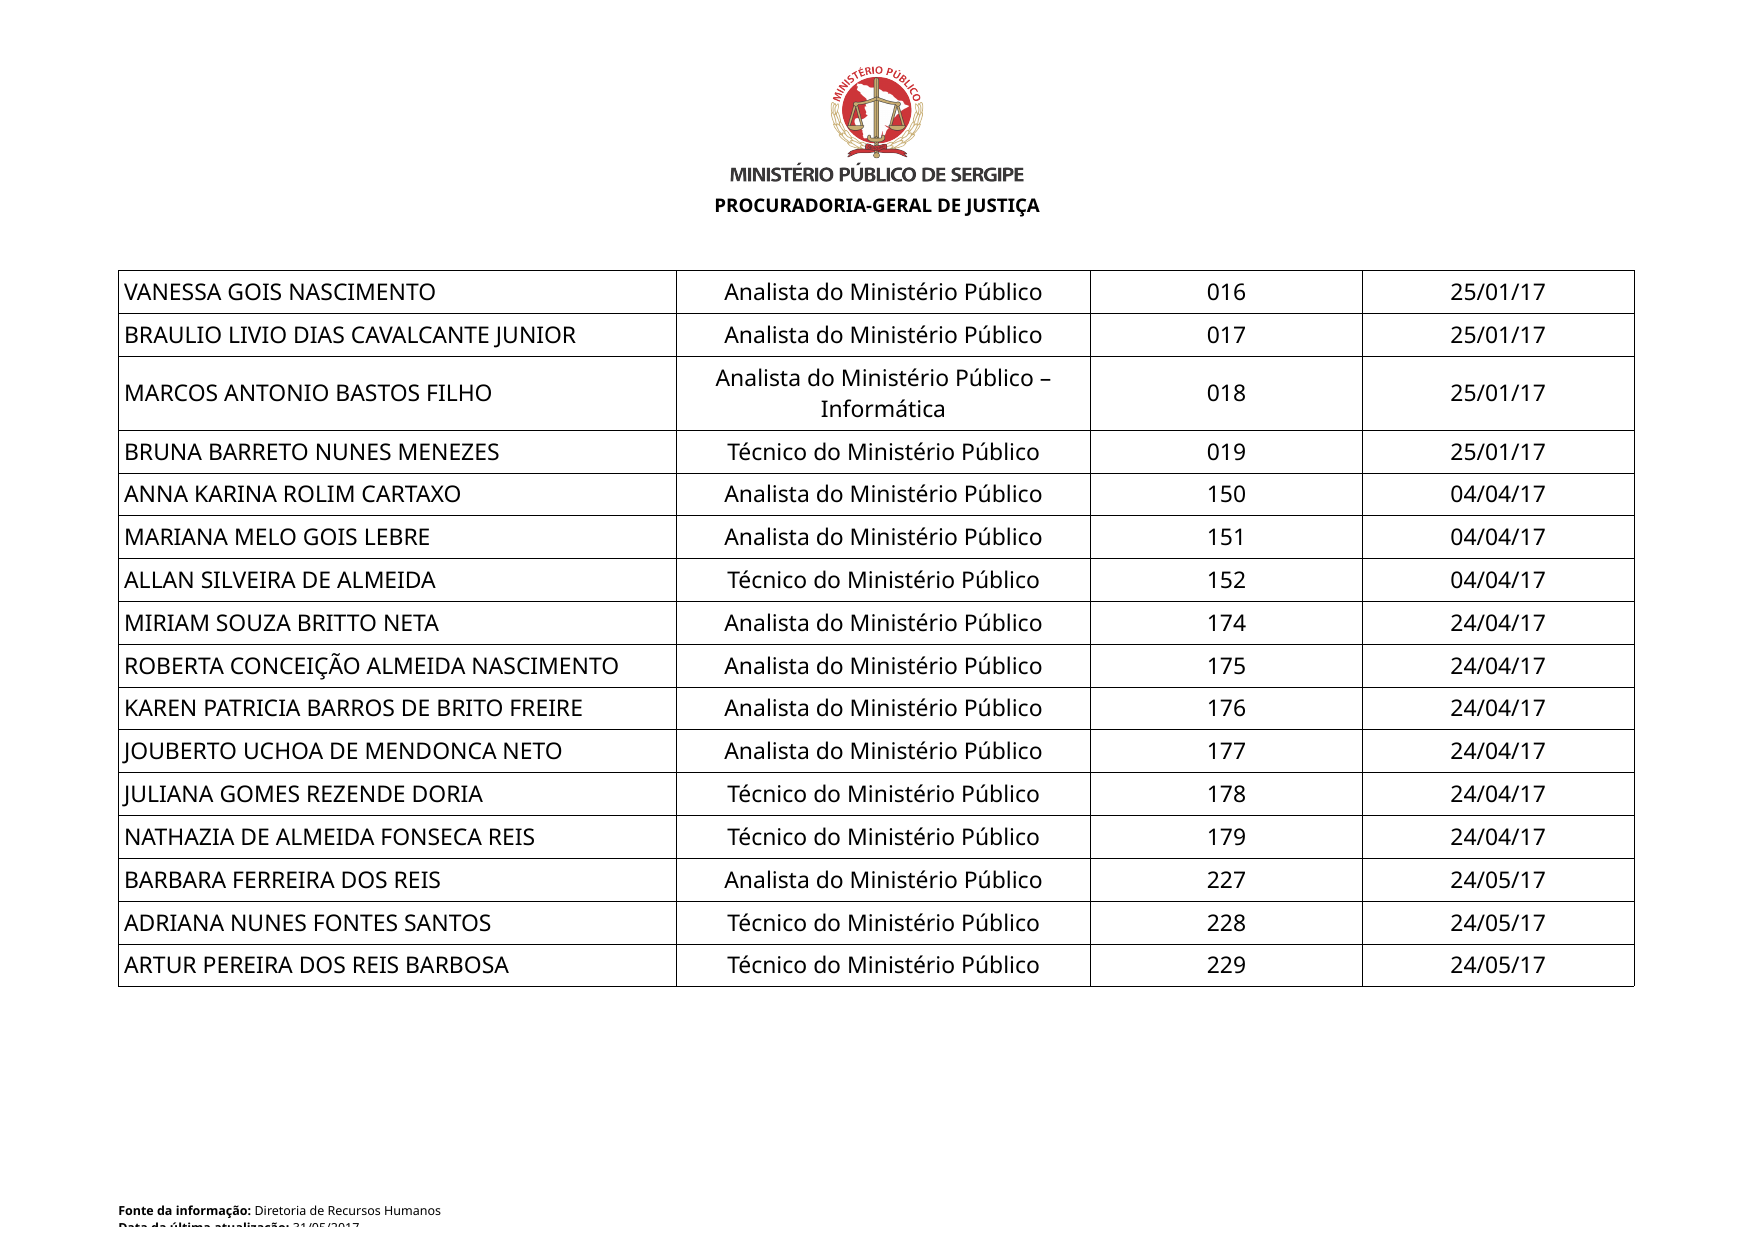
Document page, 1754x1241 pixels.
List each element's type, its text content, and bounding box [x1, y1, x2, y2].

table_cell 24/04/17 [1363, 602, 1634, 644]
table_cell 174 [1091, 602, 1362, 644]
table_cell 227 [1091, 859, 1362, 901]
table_cell 24/05/17 [1363, 859, 1634, 901]
table_cell Técnico do Ministério Público [677, 559, 1090, 601]
table_cell 24/04/17 [1363, 645, 1634, 687]
table_cell ADRIANA NUNES FONTES SANTOS [119, 902, 676, 943]
table_cell Técnico do Ministério Público [677, 816, 1090, 858]
table_cell MARIANA MELO GOIS LEBRE [119, 516, 676, 558]
table_cell Analista do Ministério Público [677, 314, 1090, 356]
table_cell 25/01/17 [1363, 431, 1634, 472]
table_cell 229 [1091, 945, 1362, 986]
table_cell BRUNA BARRETO NUNES MENEZES [119, 431, 676, 472]
table_cell Técnico do Ministério Público [677, 902, 1090, 943]
table_cell 017 [1091, 314, 1362, 356]
table_cell 24/05/17 [1363, 902, 1634, 943]
table_cell ANNA KARINA ROLIM CARTAXO [119, 474, 676, 515]
table_cell NATHAZIA DE ALMEIDA FONSECA REIS [119, 816, 676, 858]
table_cell 150 [1091, 474, 1362, 515]
table_cell JULIANA GOMES REZENDE DORIA [119, 773, 676, 815]
table_cell MARCOS ANTONIO BASTOS FILHO [119, 357, 676, 430]
table_cell 151 [1091, 516, 1362, 558]
table_cell 25/01/17 [1363, 357, 1634, 430]
table_cell 24/04/17 [1363, 730, 1634, 772]
table_cell 04/04/17 [1363, 559, 1634, 601]
table_cell Analista do Ministério Público [677, 474, 1090, 515]
table_cell 019 [1091, 431, 1362, 472]
table_cell Analista do Ministério Público [677, 271, 1090, 313]
table_cell 177 [1091, 730, 1362, 772]
table_cell ARTUR PEREIRA DOS REIS BARBOSA [119, 945, 676, 986]
table_cell 179 [1091, 816, 1362, 858]
table_cell Analista do Ministério Público [677, 688, 1090, 729]
table_cell 04/04/17 [1363, 474, 1634, 515]
table_cell Técnico do Ministério Público [677, 773, 1090, 815]
table_cell Analista do Ministério Público – Informática [677, 357, 1090, 430]
table_cell MIRIAM SOUZA BRITTO NETA [119, 602, 676, 644]
picture [730, 66, 1024, 185]
table_cell 04/04/17 [1363, 516, 1634, 558]
table_cell Analista do Ministério Público [677, 645, 1090, 687]
table_cell 24/04/17 [1363, 773, 1634, 815]
table_cell Analista do Ministério Público [677, 602, 1090, 644]
table_cell Técnico do Ministério Público [677, 431, 1090, 472]
table_cell BRAULIO LIVIO DIAS CAVALCANTE JUNIOR [119, 314, 676, 356]
table_cell 175 [1091, 645, 1362, 687]
table_cell 152 [1091, 559, 1362, 601]
table_cell ALLAN SILVEIRA DE ALMEIDA [119, 559, 676, 601]
table_cell Analista do Ministério Público [677, 730, 1090, 772]
table_cell Analista do Ministério Público [677, 516, 1090, 558]
table_cell 016 [1091, 271, 1362, 313]
table_cell VANESSA GOIS NASCIMENTO [119, 271, 676, 313]
table_cell 24/04/17 [1363, 816, 1634, 858]
table_cell 178 [1091, 773, 1362, 815]
table_cell 176 [1091, 688, 1362, 729]
table_cell 25/01/17 [1363, 314, 1634, 356]
table_cell Analista do Ministério Público [677, 859, 1090, 901]
table_cell Técnico do Ministério Público [677, 945, 1090, 986]
table_cell 25/01/17 [1363, 271, 1634, 313]
table_cell KAREN PATRICIA BARROS DE BRITO FREIRE [119, 688, 676, 729]
table_cell ROBERTA CONCEIÇÃO ALMEIDA NASCIMENTO [119, 645, 676, 687]
table_cell 24/05/17 [1363, 945, 1634, 986]
table_cell JOUBERTO UCHOA DE MENDONCA NETO [119, 730, 676, 772]
table_cell 24/04/17 [1363, 688, 1634, 729]
table_cell 018 [1091, 357, 1362, 430]
table_cell BARBARA FERREIRA DOS REIS [119, 859, 676, 901]
table_cell 228 [1091, 902, 1362, 943]
